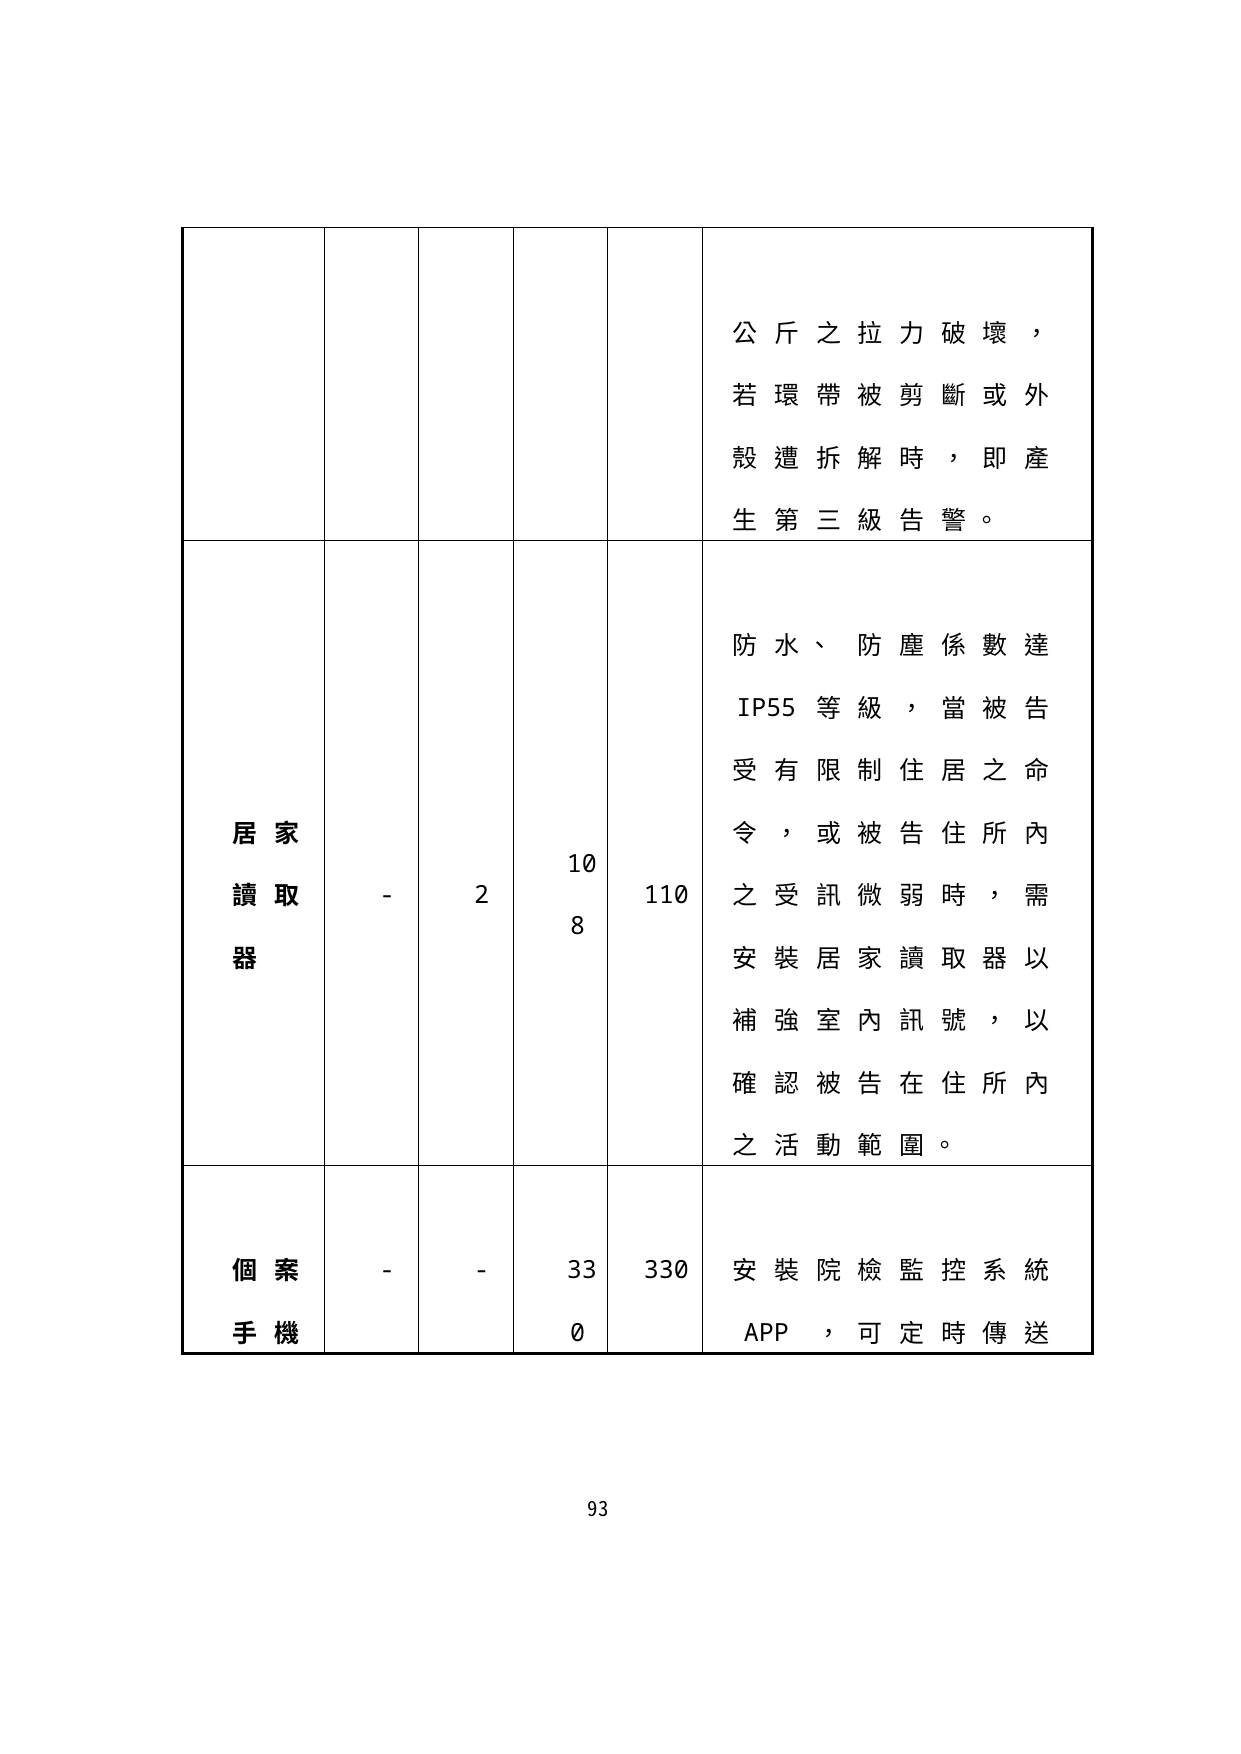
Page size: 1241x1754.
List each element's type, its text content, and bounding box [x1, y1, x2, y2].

table_cell - [325, 541, 418, 1165]
table_cell 110 [608, 541, 702, 1165]
table_cell 2 [419, 541, 513, 1165]
table_cell [325, 228, 418, 540]
table_cell - [419, 1166, 513, 1352]
table_cell 個案手機 [184, 1166, 324, 1352]
table_cell [184, 228, 324, 540]
table_cell 安裝院檢監控系統APP，可定時傳送 [703, 1166, 1091, 1352]
table_cell 防水、防塵係數達IP55等級，當被告受有限制住居之命令，或被告住所內之受訊微弱時，需安裝居家讀取器以補強室內訊號，以確認被告在住所內之活動範圍。 [703, 541, 1091, 1165]
table_cell [608, 228, 702, 540]
table_cell 公斤之拉力破壞，若環帶被剪斷或外殼遭拆解時，即產生第三級告警。 [703, 228, 1091, 540]
table_cell - [325, 1166, 418, 1352]
table_cell [419, 228, 513, 540]
table_cell 330 [608, 1166, 702, 1352]
table_cell 108 [514, 541, 607, 1165]
table_cell 居家讀取器 [184, 541, 324, 1165]
table_cell [514, 228, 607, 540]
table_cell 330 [514, 1166, 607, 1352]
